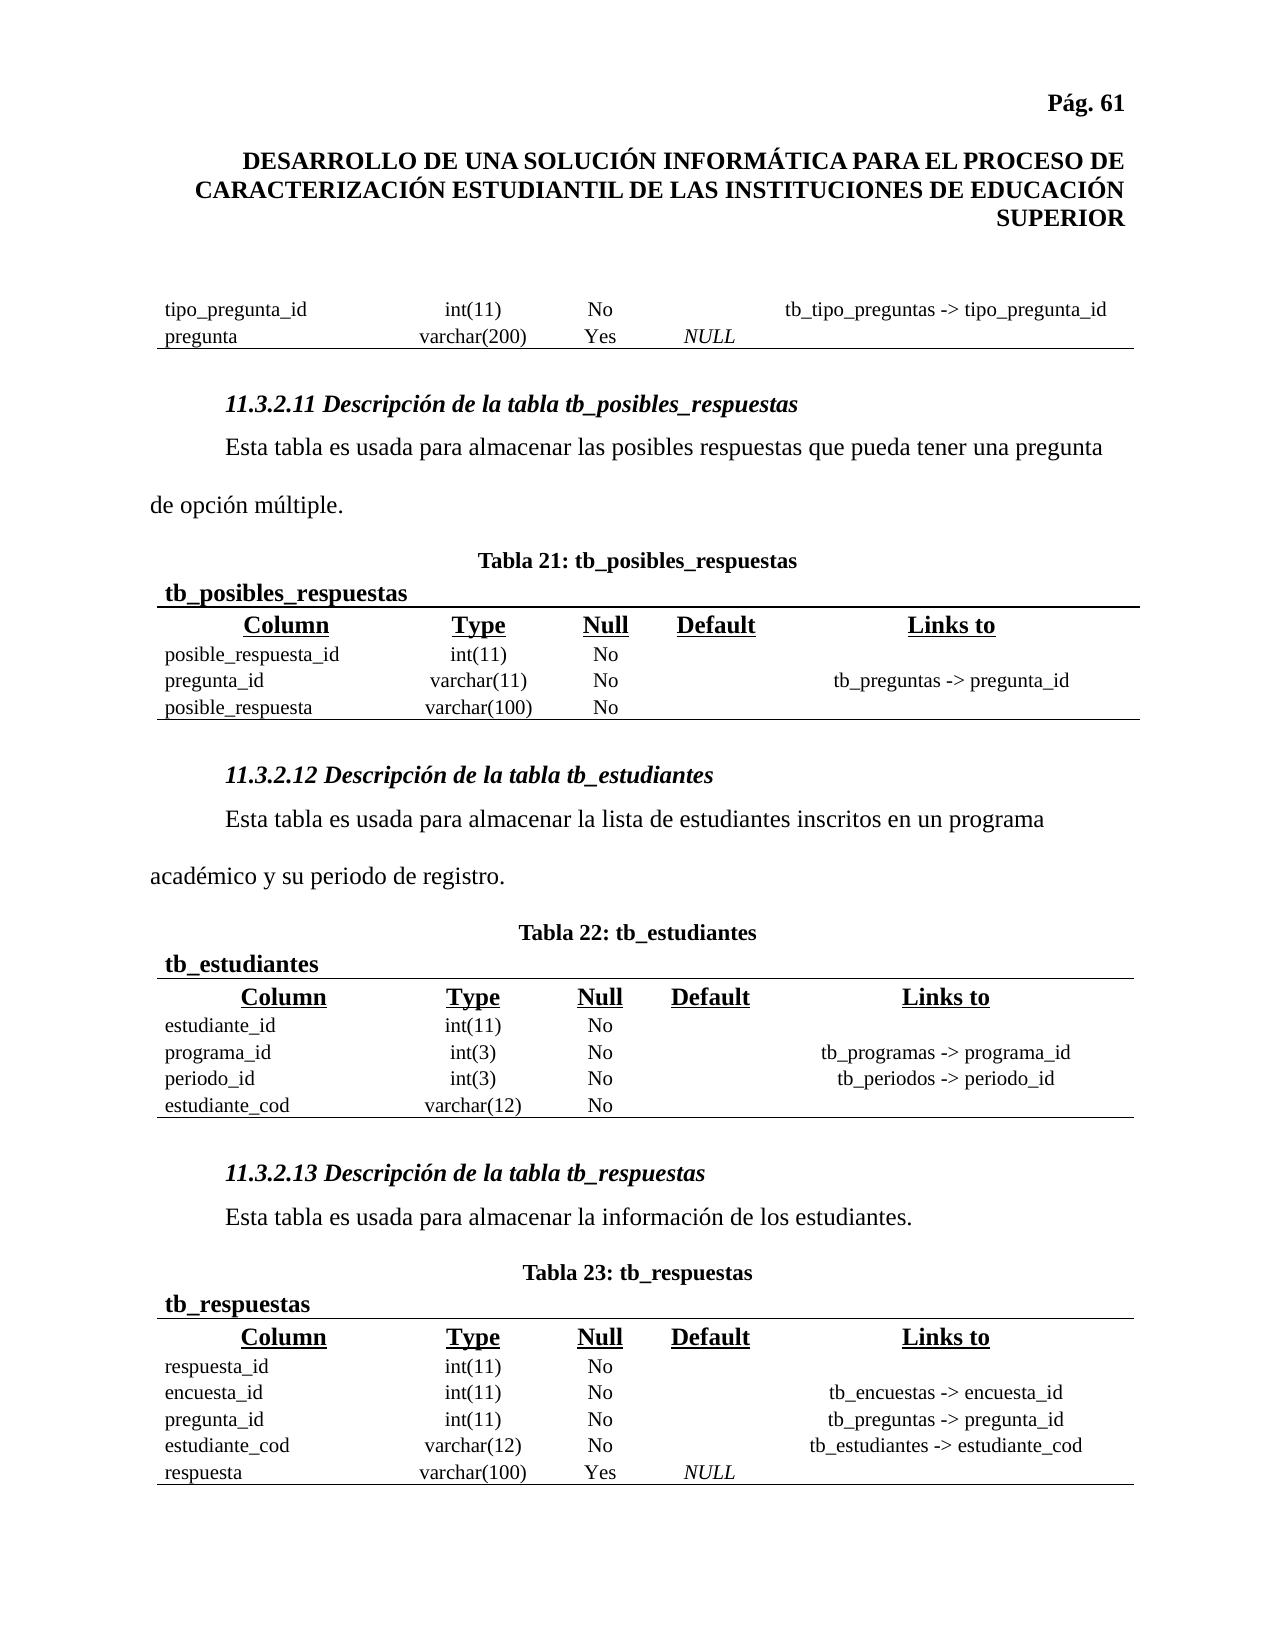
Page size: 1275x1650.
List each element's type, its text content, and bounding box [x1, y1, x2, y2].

table_cell [664, 295, 757, 321]
table_header [757, 1285, 1134, 1318]
table_cell NULL [664, 1457, 757, 1484]
table_cell posible_respuesta [157, 693, 415, 719]
table_cell No [536, 295, 663, 321]
table_cell varchar(200) [409, 321, 536, 348]
table_cell [763, 693, 1140, 719]
table_cell [669, 639, 763, 666]
table_cell Column [157, 1319, 409, 1351]
table_cell No [536, 1404, 663, 1431]
table_cell Default [669, 608, 763, 639]
table_cell respuesta_id [157, 1351, 409, 1378]
subtitle 11.3.2.11 Descripción de la tabla tb_posibles_respuestas [150, 389, 1125, 418]
table_cell No [536, 1090, 663, 1117]
table_cell No [542, 666, 669, 692]
table_cell [763, 639, 1140, 666]
table_cell Default [664, 979, 757, 1011]
table_cell Null [542, 608, 669, 639]
text Esta tabla es usada para almacenar las posibles respuestas que pueda tener una pregunta de opción múltiple. [150, 432, 1125, 518]
table_cell Yes [536, 321, 663, 348]
table_cell encuesta_id [157, 1378, 409, 1404]
table_cell No [536, 1064, 663, 1090]
table_cell Type [415, 608, 542, 639]
table_cell Type [409, 1319, 536, 1351]
table_header [669, 574, 763, 606]
table_cell [757, 321, 1134, 348]
table_cell [664, 1431, 757, 1457]
table_cell No [536, 1378, 663, 1404]
table_header tb_posibles_respuestas [157, 574, 415, 606]
table_cell [664, 1351, 757, 1378]
table_cell [757, 1457, 1134, 1484]
table_cell [669, 693, 763, 719]
table_cell tb_encuestas -> encuesta_id [757, 1378, 1134, 1404]
table_cell [664, 1064, 757, 1090]
table_cell [664, 1037, 757, 1064]
table_cell Default [664, 1319, 757, 1351]
table_cell No [536, 1037, 663, 1064]
table_header [536, 1285, 663, 1318]
table_cell int(11) [409, 1351, 536, 1378]
table_cell pregunta_id [157, 666, 415, 692]
table_header tb_estudiantes [157, 945, 409, 978]
table_cell Links to [757, 1319, 1134, 1351]
table_cell varchar(12) [409, 1431, 536, 1457]
table_header [409, 945, 536, 978]
table_cell programa_id [157, 1037, 409, 1064]
table_header [664, 1285, 757, 1318]
table_cell varchar(100) [415, 693, 542, 719]
text Tabla 23: tb_respuestas [150, 1259, 1125, 1285]
table_cell varchar(12) [409, 1090, 536, 1117]
table_cell tb_estudiantes -> estudiante_cod [757, 1431, 1134, 1457]
table_cell int(11) [409, 1378, 536, 1404]
table_cell [664, 1378, 757, 1404]
text Esta tabla es usada para almacenar la información de los estudiantes. [150, 1202, 1125, 1230]
table_cell int(3) [409, 1064, 536, 1090]
table_cell NULL [664, 321, 757, 348]
text Tabla 22: tb_estudiantes [150, 919, 1125, 945]
table_cell No [542, 693, 669, 719]
table_cell Null [536, 1319, 663, 1351]
table_header [409, 1285, 536, 1318]
table_cell int(11) [409, 1404, 536, 1431]
table_cell posible_respuesta_id [157, 639, 415, 666]
table_cell respuesta [157, 1457, 409, 1484]
table_cell No [542, 639, 669, 666]
table_cell int(11) [415, 639, 542, 666]
table_header [757, 945, 1134, 978]
subtitle 11.3.2.12 Descripción de la tabla tb_estudiantes [150, 761, 1125, 789]
table_cell tb_preguntas -> pregunta_id [757, 1404, 1134, 1431]
table_cell No [536, 1011, 663, 1037]
table_cell Type [409, 979, 536, 1011]
table_cell varchar(100) [409, 1457, 536, 1484]
table_cell tb_periodos -> periodo_id [757, 1064, 1134, 1090]
table_header [415, 574, 542, 606]
table_cell Column [157, 979, 409, 1011]
table_cell periodo_id [157, 1064, 409, 1090]
table_cell Links to [763, 608, 1140, 639]
table_header tb_respuestas [157, 1285, 409, 1318]
text Tabla 21: tb_posibles_respuestas [150, 547, 1125, 574]
table_cell Column [157, 608, 415, 639]
table_cell estudiante_cod [157, 1090, 409, 1117]
table_cell pregunta [157, 321, 409, 348]
table_header [542, 574, 669, 606]
table_header [763, 574, 1140, 606]
table_cell Yes [536, 1457, 663, 1484]
table_cell [664, 1011, 757, 1037]
table_header [664, 945, 757, 978]
table_cell Null [536, 979, 663, 1011]
table_cell int(11) [409, 295, 536, 321]
table_cell tb_programas -> programa_id [757, 1037, 1134, 1064]
table_cell pregunta_id [157, 1404, 409, 1431]
table_cell int(11) [409, 1011, 536, 1037]
subtitle 11.3.2.13 Descripción de la tabla tb_respuestas [150, 1158, 1125, 1187]
table_cell [669, 666, 763, 692]
table_cell tipo_pregunta_id [157, 295, 409, 321]
table_cell [664, 1090, 757, 1117]
table_cell tb_tipo_preguntas -> tipo_pregunta_id [757, 295, 1134, 321]
table_cell [664, 1404, 757, 1431]
table_cell [757, 1351, 1134, 1378]
text Esta tabla es usada para almacenar la lista de estudiantes inscritos en un programa académico y su periodo de registro. [150, 804, 1125, 890]
table_cell [757, 1090, 1134, 1117]
table_cell estudiante_id [157, 1011, 409, 1037]
table_cell tb_preguntas -> pregunta_id [763, 666, 1140, 692]
table_cell int(3) [409, 1037, 536, 1064]
table_header [536, 945, 663, 978]
table_cell No [536, 1351, 663, 1378]
table_cell varchar(11) [415, 666, 542, 692]
table_cell estudiante_cod [157, 1431, 409, 1457]
table_cell Links to [757, 979, 1134, 1011]
table_cell [757, 1011, 1134, 1037]
table_cell No [536, 1431, 663, 1457]
